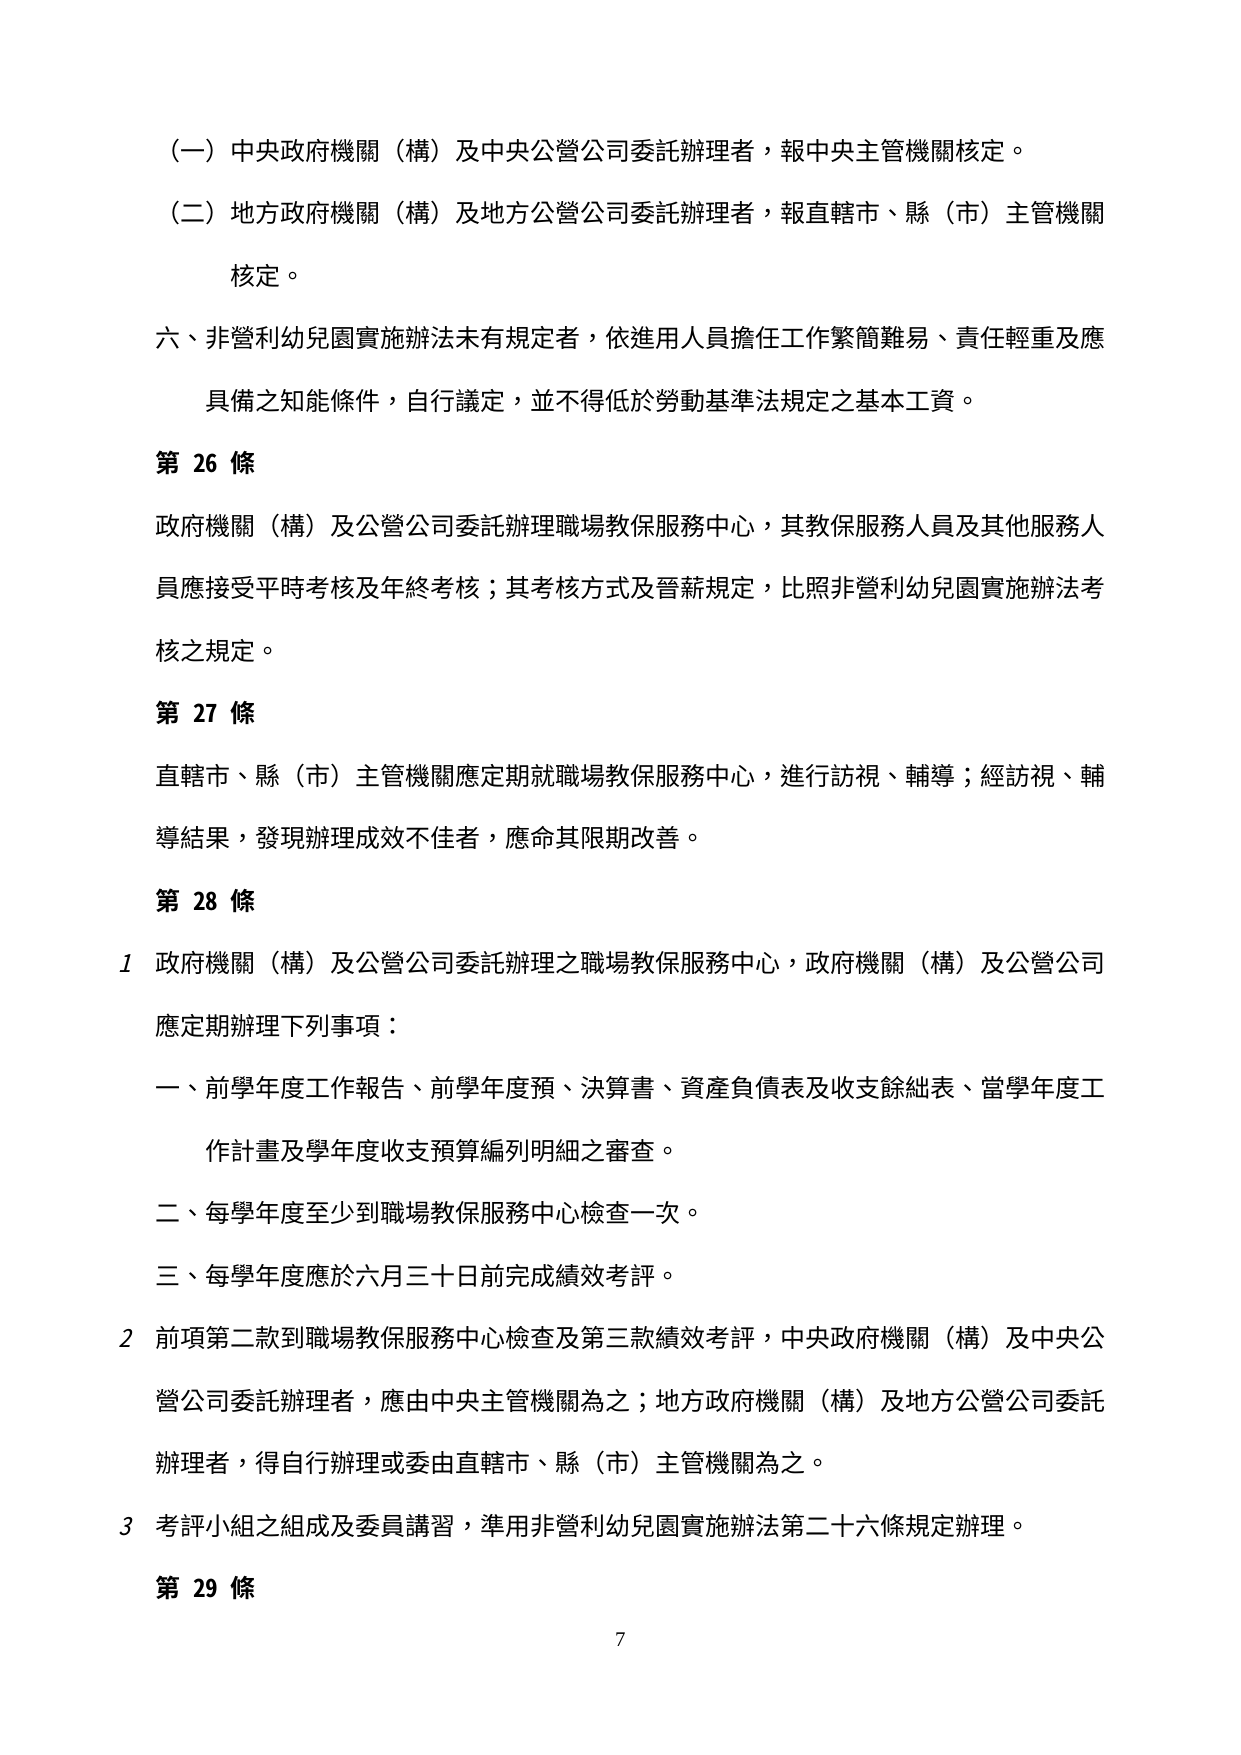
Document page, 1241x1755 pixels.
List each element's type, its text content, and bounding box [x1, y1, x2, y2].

text 三、每學年度應於六月三十日前完成績效考評。 [156, 1233, 1122, 1295]
text （二）地方政府機關（構）及地方公營公司委託辦理者，報直轄市、縣（市）主管機關核定。 [156, 170, 1122, 295]
text 六、非營利幼兒園實施辦法未有規定者，依進用人員擔任工作繁簡難易、責任輕重及應具備之知能條件，自行議定，並不得低於勞動基準法規定之基本工資。 [156, 295, 1122, 420]
text 直轄市、縣（市）主管機關應定期就職場教保服務中心，進行訪視、輔導；經訪視、輔導結果，發現辦理成效不佳者，應命其限期改善。 [156, 733, 1122, 858]
text 一、前學年度工作報告、前學年度預、決算書、資產負債表及收支餘絀表、當學年度工作計畫及學年度收支預算編列明細之審查。 [156, 1045, 1122, 1170]
text 2 前項第二款到職場教保服務中心檢查及第三款績效考評，中央政府機關（構）及中央公營公司委託辦理者，應由中央主管機關為之；地方政府機關（構）及地方公營公司委託辦理者，得自行辦理或委由直轄市、縣（市）主管機關為之。 [118, 1295, 1122, 1483]
text 第 26 條 [156, 420, 1122, 483]
text 第 28 條 [156, 858, 1122, 920]
text 二、每學年度至少到職場教保服務中心檢查一次。 [156, 1170, 1122, 1233]
text 政府機關（構）及公營公司委託辦理職場教保服務中心，其教保服務人員及其他服務人員應接受平時考核及年終考核；其考核方式及晉薪規定，比照非營利幼兒園實施辦法考核之規定。 [156, 483, 1122, 670]
text 1 政府機關（構）及公營公司委託辦理之職場教保服務中心，政府機關（構）及公營公司應定期辦理下列事項： [118, 920, 1122, 1045]
text 第 27 條 [156, 670, 1122, 733]
text 3 考評小組之組成及委員講習，準用非營利幼兒園實施辦法第二十六條規定辦理。 [118, 1483, 1122, 1545]
text （一）中央政府機關（構）及中央公營公司委託辦理者，報中央主管機關核定。 [156, 108, 1122, 170]
text 第 29 條 [156, 1545, 1122, 1608]
